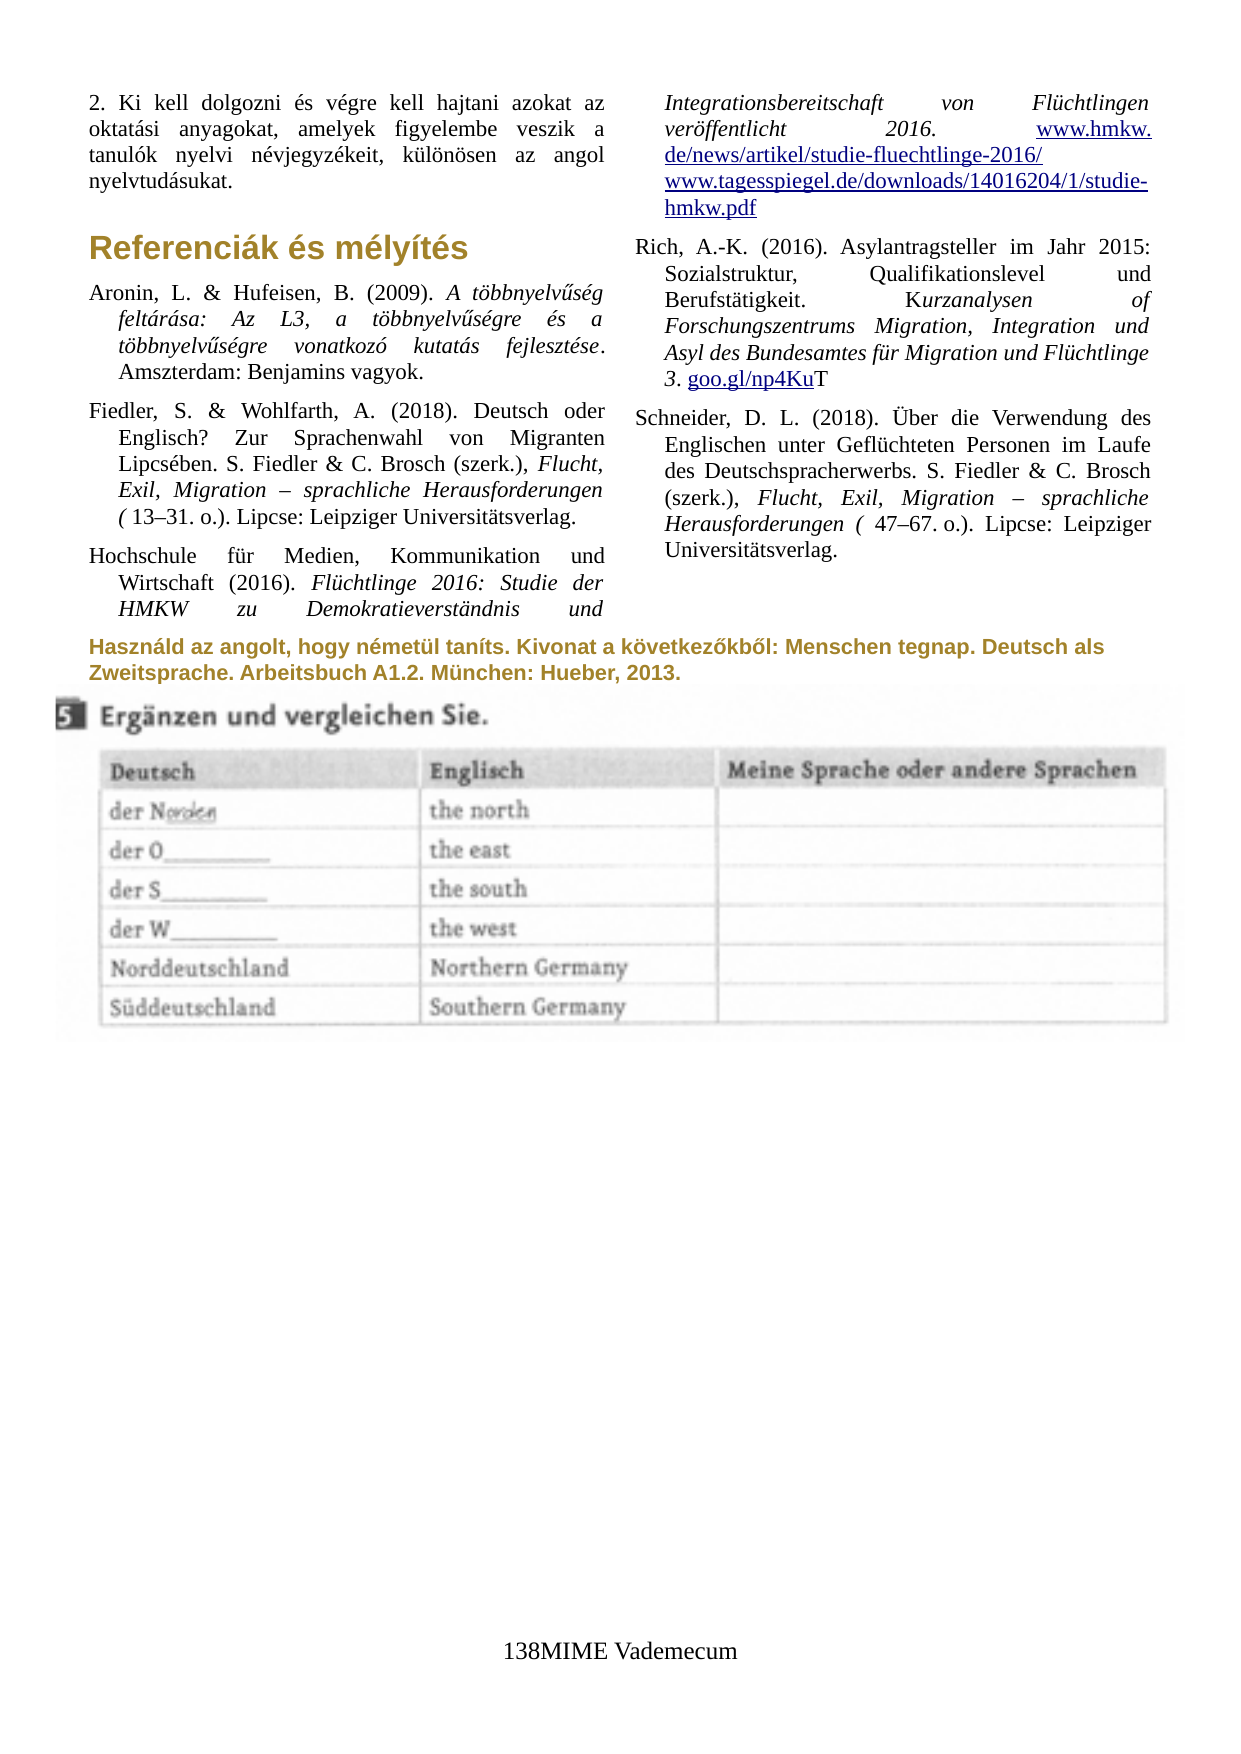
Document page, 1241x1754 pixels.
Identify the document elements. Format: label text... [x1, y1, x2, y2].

text Schneider, D. L. (2018). Über die Verwendung des Englischen unter Geflüchteten Personen im Laufe des Deutschspracherwerbs. S. Fiedler & C. Brosch (szerk.), Flucht, Exil, Migration – sprachliche Herausforderungen ( 47–67. o.). Lipcse: Leipziger Universitätsverlag. [635, 404, 1152, 563]
picture [55, 684, 1185, 1042]
subtitle Referenciák és mélyítés [88, 228, 605, 266]
text Integrationsbereitschaft von Flüchtlingen veröffentlicht 2016. www.hmkw. de/news/artikel/studie-fluechtlinge-2016/ www.tagesspiegel.de/downloads/14016204/1/studie-hmkw.pdf [635, 88, 1152, 220]
text Használd az angolt, hogy németül taníts. Kivonat a következőkből: Menschen tegnap. Deutsch als Zweitsprache. Arbeitsbuch A1.2. München: Hueber, 2013. [88, 634, 1152, 684]
text 2. Ki kell dolgozni és végre kell hajtani azokat az oktatási anyagokat, amelyek figyelembe veszik a tanulók nyelvi névjegyzékeit, különösen az angol nyelvtudásukat. [88, 88, 605, 194]
text Fiedler, S. & Wohlfarth, A. (2018). Deutsch oder Englisch? Zur Sprachenwahl von Migranten Lipcsében. S. Fiedler & C. Brosch (szerk.), Flucht, Exil, Migration – sprachliche Herausforderungen ( 13–31. o.). Lipcse: Leipziger Universitätsverlag. [88, 397, 605, 529]
text Aronin, L. & Hufeisen, B. (2009). A többnyelvűség feltárása: Az L3, a többnyelvűségre és a többnyelvűségre vonatkozó kutatás fejlesztése. Amszterdam: Benjamins vagyok. [88, 279, 605, 384]
text Rich, A.-K. (2016). Asylantragsteller im Jahr 2015: Sozialstruktur, Qualifikationslevel und Berufstätigkeit. Kurzanalysen of Forschungszentrums Migration, Integration und Asyl des Bundesamtes für Migration und Flüchtlinge 3. goo.gl/np4KuT [635, 233, 1152, 391]
text Hochschule für Medien, Kommunikation und Wirtschaft (2016). Flüchtlinge 2016: Studie der HMKW zu Demokratieverständnis und [88, 542, 605, 621]
